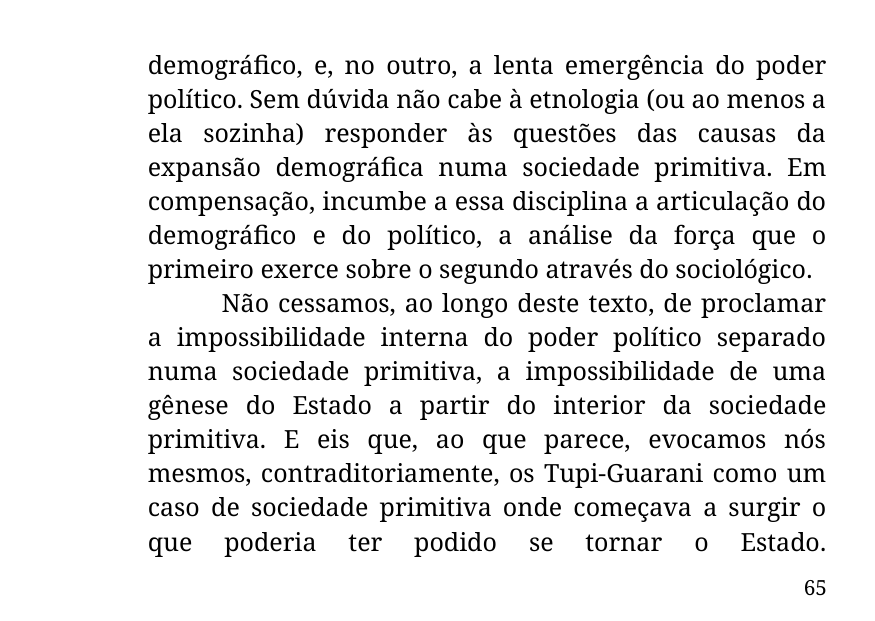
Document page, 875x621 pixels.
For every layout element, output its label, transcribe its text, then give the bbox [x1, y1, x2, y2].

text Não cessamos, ao longo deste texto, de proclamar a impossibilidade interna do poder político separado numa sociedade primitiva, a impossibilidade de uma gênese do Estado a partir do interior da sociedade primitiva. E eis que, ao que parece, evocamos nós mesmos, contraditoriamente, os Tupi-Guarani como um caso de sociedade primitiva onde começava a surgir o que poderia ter podido se tornar o Estado. [148, 286, 827, 558]
text demográfico, e, no outro, a lenta emergência do poder político. Sem dúvida não cabe à etnologia (ou ao menos a ela sozinha) responder às questões das causas da expansão demográfica numa sociedade primitiva. Em compensação, incumbe a essa disciplina a articulação do demográfico e do político, a análise da força que o primeiro exerce sobre o segundo através do sociológico. [148, 47, 827, 286]
